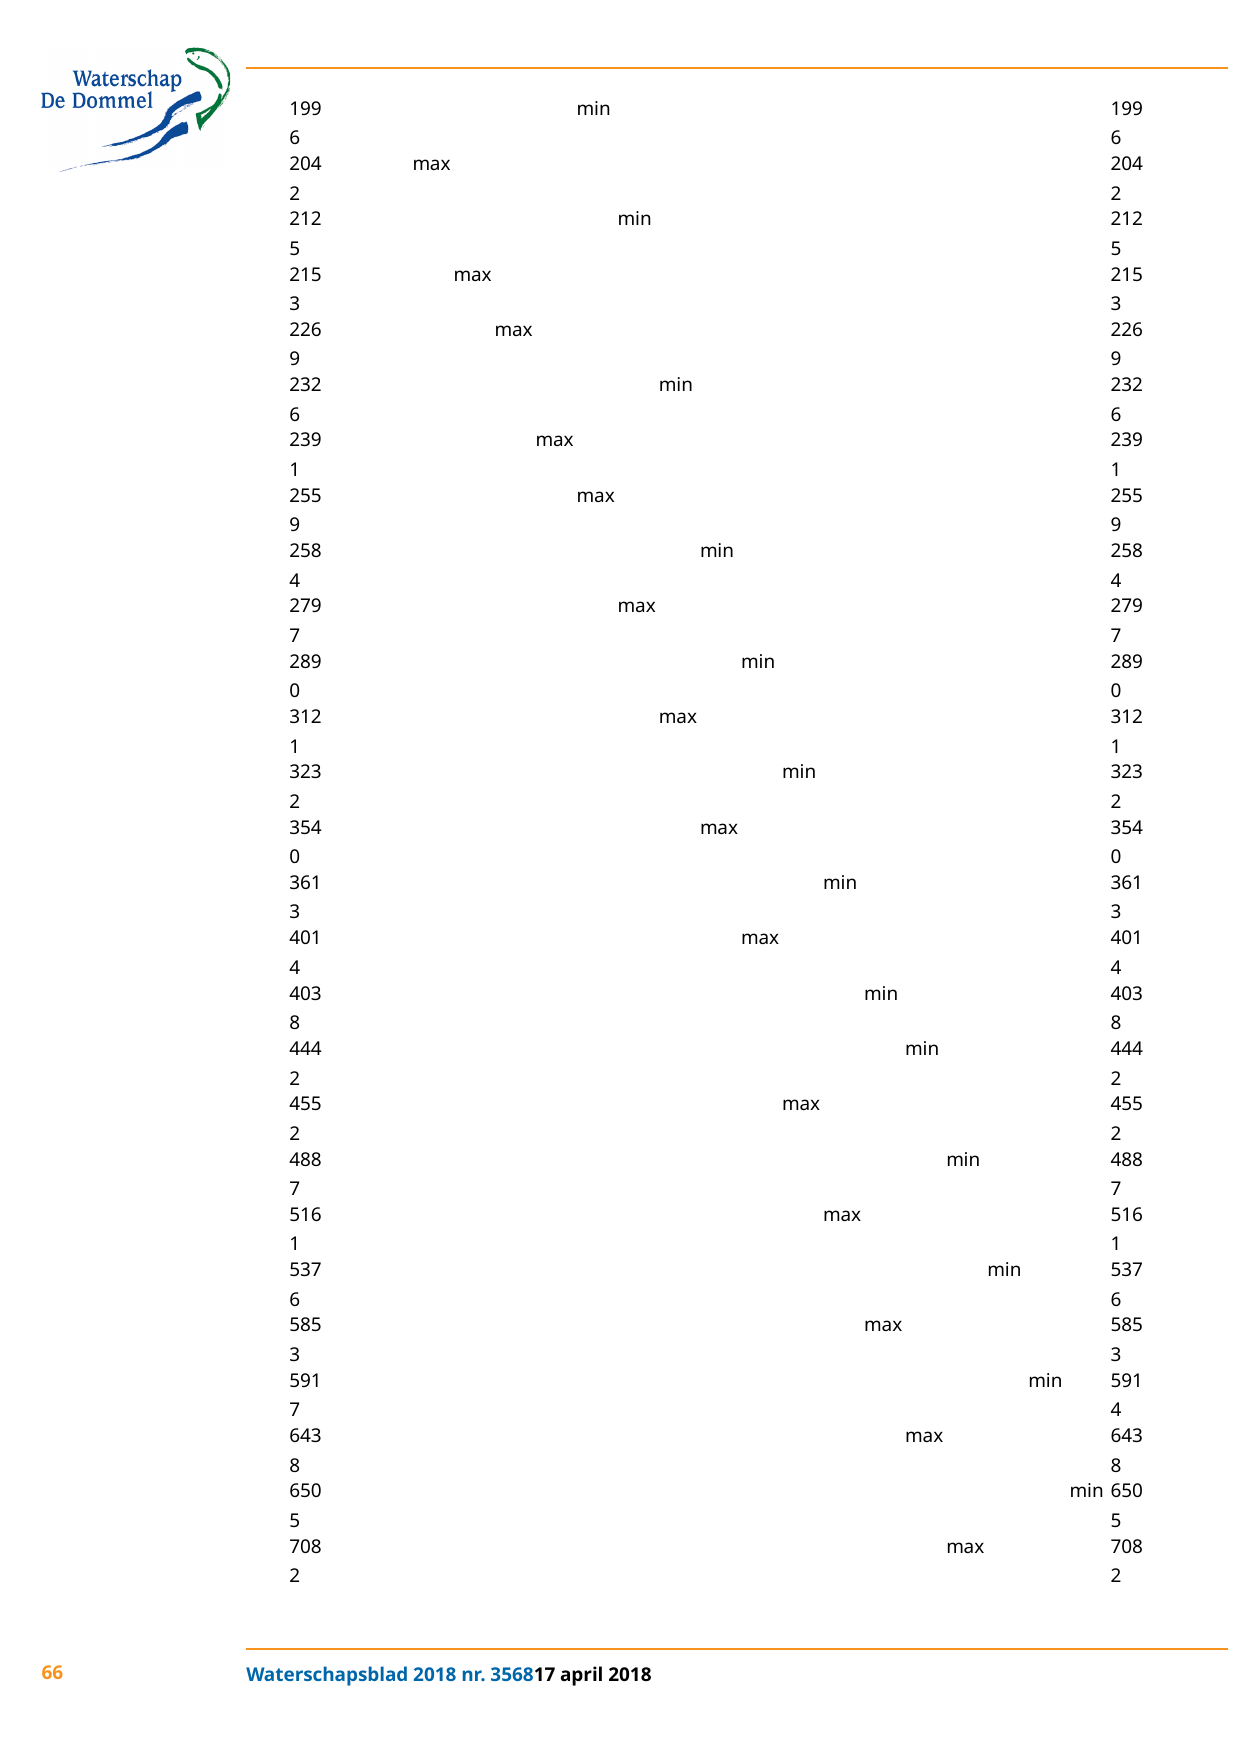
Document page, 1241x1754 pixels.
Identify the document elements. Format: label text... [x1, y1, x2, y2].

table_cell [1028, 1256, 1069, 1312]
table_cell [618, 1422, 659, 1478]
table_cell [659, 1201, 700, 1256]
table_cell [412, 593, 453, 648]
table_cell [864, 95, 905, 150]
table_cell max [946, 1533, 987, 1588]
table_cell [412, 316, 453, 371]
table_cell [576, 316, 617, 371]
table_cell [248, 648, 289, 703]
table_cell [864, 925, 905, 980]
table_cell [535, 869, 576, 924]
table_cell [905, 1367, 946, 1422]
table_cell [659, 1035, 700, 1090]
table_cell [864, 482, 905, 537]
table_cell [535, 537, 576, 593]
table_cell [494, 371, 535, 427]
table_cell 5161 [1110, 1201, 1152, 1256]
table_cell [659, 980, 700, 1035]
table_cell [371, 1146, 412, 1201]
table_cell [1069, 648, 1110, 703]
table_cell 7082 [289, 1533, 330, 1588]
table_cell [946, 648, 987, 703]
table_cell [618, 371, 659, 427]
table_cell [905, 261, 946, 316]
table_cell [618, 759, 659, 814]
table_cell [1069, 1090, 1110, 1146]
table_cell 5914 [1110, 1367, 1152, 1422]
table_cell [1069, 537, 1110, 593]
table_cell [330, 371, 371, 427]
table_cell [1069, 1533, 1110, 1588]
table_cell [453, 1201, 494, 1256]
table_cell [618, 1146, 659, 1201]
table_cell [1028, 925, 1069, 980]
table_cell min [946, 1146, 987, 1201]
table_cell [905, 869, 946, 924]
table_cell 5161 [289, 1201, 330, 1256]
table_cell [1028, 261, 1069, 316]
table_cell [330, 703, 371, 758]
table_cell [618, 261, 659, 316]
table_cell [453, 703, 494, 758]
table_cell [576, 371, 617, 427]
table_cell 2269 [289, 316, 330, 371]
table_cell [371, 150, 412, 205]
table_cell [946, 261, 987, 316]
table_cell [494, 1312, 535, 1367]
table_cell [494, 1256, 535, 1312]
table_cell [987, 150, 1028, 205]
table_cell [1069, 814, 1110, 869]
table_cell 5376 [289, 1256, 330, 1312]
table_cell [618, 980, 659, 1035]
table_cell 1996 [289, 95, 330, 150]
table_cell [412, 95, 453, 150]
table_cell 6505 [1110, 1478, 1152, 1533]
table_cell [330, 1533, 371, 1588]
table_cell [987, 1533, 1028, 1588]
table_cell [864, 1256, 905, 1312]
table_cell [946, 1312, 987, 1367]
table_cell 5853 [289, 1312, 330, 1367]
table_cell [494, 1367, 535, 1422]
table_cell [905, 316, 946, 371]
table_cell [905, 1312, 946, 1367]
table_cell [864, 316, 905, 371]
table_cell [700, 482, 741, 537]
table_cell [905, 1478, 946, 1533]
table_cell [905, 980, 946, 1035]
table_cell [905, 925, 946, 980]
table_cell max [782, 1090, 823, 1146]
table_cell [618, 1533, 659, 1588]
table_cell 2125 [1110, 205, 1152, 261]
table_cell [864, 703, 905, 758]
table_cell [741, 1201, 782, 1256]
table_cell max [659, 703, 700, 758]
table_cell [618, 95, 659, 150]
table_cell 2559 [1110, 482, 1152, 537]
table_cell [864, 1201, 905, 1256]
table_cell [864, 150, 905, 205]
table_cell [248, 261, 289, 316]
table_cell [1028, 316, 1069, 371]
table_cell [453, 1256, 494, 1312]
table_cell [453, 205, 494, 261]
table_cell [330, 205, 371, 261]
table_cell [782, 814, 823, 869]
table_cell [905, 1146, 946, 1201]
table_cell [659, 814, 700, 869]
table_cell [535, 261, 576, 316]
table_cell [453, 1035, 494, 1090]
table_cell [864, 205, 905, 261]
table_cell [535, 1422, 576, 1478]
table_cell [659, 1367, 700, 1422]
table_cell [823, 980, 864, 1035]
table_cell [987, 261, 1028, 316]
table_cell [659, 648, 700, 703]
table_cell [659, 150, 700, 205]
table_cell min [576, 95, 617, 150]
table_cell [700, 1478, 741, 1533]
table_cell [371, 205, 412, 261]
table_cell [371, 482, 412, 537]
table_cell max [453, 261, 494, 316]
table_cell [659, 759, 700, 814]
table_cell [412, 482, 453, 537]
table_cell [576, 1533, 617, 1588]
table_cell [1069, 205, 1110, 261]
table_cell [330, 427, 371, 482]
table_cell 3232 [289, 759, 330, 814]
table_cell [535, 316, 576, 371]
table_cell [535, 593, 576, 648]
table_cell [741, 759, 782, 814]
table_cell [700, 1090, 741, 1146]
table_cell [494, 925, 535, 980]
table_cell [535, 648, 576, 703]
table_cell [330, 316, 371, 371]
table_cell [864, 1090, 905, 1146]
table_cell [494, 1533, 535, 1588]
table_cell [248, 316, 289, 371]
table_cell [535, 925, 576, 980]
table_cell [823, 1312, 864, 1367]
table_cell [946, 703, 987, 758]
table_cell [741, 427, 782, 482]
table_cell [741, 703, 782, 758]
table_cell [782, 1146, 823, 1201]
table_cell [946, 980, 987, 1035]
table_cell [741, 1146, 782, 1201]
table_cell 2391 [1110, 427, 1152, 482]
table_cell [248, 1312, 289, 1367]
table_cell [453, 427, 494, 482]
table_cell [700, 1533, 741, 1588]
table_cell [248, 1533, 289, 1588]
table_cell [946, 482, 987, 537]
table_cell [248, 980, 289, 1035]
table_cell [700, 371, 741, 427]
table_cell [782, 205, 823, 261]
table_cell [946, 1090, 987, 1146]
table_cell [659, 261, 700, 316]
table_cell [371, 925, 412, 980]
table_cell [494, 261, 535, 316]
table_cell 4552 [289, 1090, 330, 1146]
table_cell [1028, 1201, 1069, 1256]
table_cell [782, 1201, 823, 1256]
table_cell [576, 648, 617, 703]
table_cell [905, 1533, 946, 1588]
table_cell [782, 593, 823, 648]
table_cell [248, 205, 289, 261]
table_cell [905, 95, 946, 150]
table_cell [905, 1256, 946, 1312]
table_cell [823, 925, 864, 980]
table_cell 2890 [1110, 648, 1152, 703]
table_cell [946, 95, 987, 150]
table_cell [618, 1478, 659, 1533]
table_cell [1028, 869, 1069, 924]
table_cell [1069, 925, 1110, 980]
table_cell [823, 482, 864, 537]
table_cell [782, 869, 823, 924]
table_cell [535, 1146, 576, 1201]
table_cell min [1028, 1367, 1069, 1422]
table_cell [1028, 814, 1069, 869]
table_cell [700, 980, 741, 1035]
table_cell [659, 95, 700, 150]
table_cell [618, 1090, 659, 1146]
table_cell min [905, 1035, 946, 1090]
table_cell [330, 1201, 371, 1256]
table_cell [946, 759, 987, 814]
table_cell [659, 925, 700, 980]
table_cell [1028, 537, 1069, 593]
table_cell 2391 [289, 427, 330, 482]
table_cell [782, 648, 823, 703]
table_cell [535, 759, 576, 814]
table_cell [494, 648, 535, 703]
table_cell [618, 648, 659, 703]
table_cell [412, 427, 453, 482]
table_cell [782, 1035, 823, 1090]
table_cell [864, 537, 905, 593]
table_cell 4038 [289, 980, 330, 1035]
table_cell [905, 482, 946, 537]
table_cell [576, 1090, 617, 1146]
table_cell [659, 1478, 700, 1533]
table_cell [1069, 703, 1110, 758]
table_cell [659, 316, 700, 371]
table_cell [248, 1422, 289, 1478]
table_cell [1069, 95, 1110, 150]
table_cell [1069, 1422, 1110, 1478]
table_cell [659, 1256, 700, 1312]
table_cell [494, 205, 535, 261]
table_cell [618, 1201, 659, 1256]
table_cell 6505 [289, 1478, 330, 1533]
table_cell [248, 537, 289, 593]
table_cell [1069, 1035, 1110, 1090]
table_cell [330, 537, 371, 593]
table_cell 2326 [1110, 371, 1152, 427]
table_cell 4014 [1110, 925, 1152, 980]
table_cell [905, 150, 946, 205]
table_cell [453, 869, 494, 924]
table_cell [535, 150, 576, 205]
table_cell [535, 1256, 576, 1312]
table_cell [1069, 150, 1110, 205]
table_cell [618, 869, 659, 924]
table_cell [700, 703, 741, 758]
table_cell [659, 482, 700, 537]
table_cell [371, 1201, 412, 1256]
table_cell [248, 593, 289, 648]
table_cell [987, 593, 1028, 648]
table_cell 3121 [1110, 703, 1152, 758]
table_cell [1028, 1422, 1069, 1478]
table_cell [864, 814, 905, 869]
table_cell [823, 150, 864, 205]
table_cell [987, 427, 1028, 482]
table_cell min [823, 869, 864, 924]
table_cell [987, 371, 1028, 427]
table_cell max [618, 593, 659, 648]
table_cell [535, 1367, 576, 1422]
table_cell [330, 1035, 371, 1090]
table_cell [494, 1146, 535, 1201]
table_cell [1028, 427, 1069, 482]
table_cell [576, 814, 617, 869]
table_cell [1069, 427, 1110, 482]
table_cell [1028, 703, 1069, 758]
table_cell [905, 205, 946, 261]
table_cell [371, 980, 412, 1035]
table_cell [823, 1035, 864, 1090]
table_cell [659, 427, 700, 482]
table_cell [330, 1256, 371, 1312]
table_cell [905, 427, 946, 482]
table_cell [823, 261, 864, 316]
table_cell [946, 593, 987, 648]
table_cell [946, 1367, 987, 1422]
table_cell [1028, 1312, 1069, 1367]
table_cell [864, 1146, 905, 1201]
table_cell [987, 1035, 1028, 1090]
table_cell [987, 925, 1028, 980]
table_cell [453, 1533, 494, 1588]
table_cell [412, 371, 453, 427]
table_cell [823, 759, 864, 814]
table_cell [659, 1422, 700, 1478]
table_cell [618, 925, 659, 980]
table_cell 1996 [1110, 95, 1152, 150]
table_cell [535, 205, 576, 261]
table_cell [700, 1256, 741, 1312]
table_cell [864, 1533, 905, 1588]
table_cell [330, 1367, 371, 1422]
table_cell [864, 759, 905, 814]
table_cell 5917 [289, 1367, 330, 1422]
table_cell [535, 814, 576, 869]
table_cell [659, 593, 700, 648]
table_cell [741, 1478, 782, 1533]
table_cell [535, 371, 576, 427]
table_cell [1069, 1256, 1110, 1312]
table_cell [330, 869, 371, 924]
table_cell [782, 703, 823, 758]
table_cell [618, 703, 659, 758]
table_cell [330, 1422, 371, 1478]
table_cell [823, 1533, 864, 1588]
table_cell [741, 1422, 782, 1478]
table_cell [412, 1090, 453, 1146]
table_cell [987, 537, 1028, 593]
table_cell [946, 1422, 987, 1478]
table_cell [412, 1367, 453, 1422]
table_cell [700, 925, 741, 980]
table_cell [330, 980, 371, 1035]
table_cell 2559 [289, 482, 330, 537]
table_cell [618, 1256, 659, 1312]
table_cell [987, 869, 1028, 924]
table_cell [823, 95, 864, 150]
table_cell [782, 1533, 823, 1588]
table_cell [782, 1312, 823, 1367]
table_cell [535, 1312, 576, 1367]
table_cell [248, 925, 289, 980]
table_cell [371, 427, 412, 482]
table_cell [453, 1422, 494, 1478]
table_cell [248, 1146, 289, 1201]
table_cell [741, 1035, 782, 1090]
table_cell [782, 150, 823, 205]
table_cell [905, 703, 946, 758]
table_cell [330, 814, 371, 869]
table_cell [453, 482, 494, 537]
table_cell [494, 703, 535, 758]
table_cell [412, 869, 453, 924]
table_cell [248, 814, 289, 869]
table_cell [700, 150, 741, 205]
table_cell [987, 95, 1028, 150]
table_cell [823, 316, 864, 371]
table_cell [412, 648, 453, 703]
table_cell [248, 95, 289, 150]
table_cell [946, 537, 987, 593]
table_cell [905, 814, 946, 869]
table_cell max [741, 925, 782, 980]
table_cell [782, 980, 823, 1035]
table_cell [741, 482, 782, 537]
table_cell 3232 [1110, 759, 1152, 814]
table_cell [618, 814, 659, 869]
table_cell [494, 150, 535, 205]
table_cell [946, 869, 987, 924]
table_cell [371, 1035, 412, 1090]
table_cell [535, 980, 576, 1035]
table_cell [412, 537, 453, 593]
table_cell [823, 1256, 864, 1312]
table_cell [1069, 593, 1110, 648]
table_cell [535, 482, 576, 537]
table_cell [987, 980, 1028, 1035]
table_cell [248, 371, 289, 427]
table_cell min [741, 648, 782, 703]
table_cell [330, 95, 371, 150]
table_cell [987, 1090, 1028, 1146]
table_cell [371, 593, 412, 648]
table_cell [453, 925, 494, 980]
table_cell [987, 205, 1028, 261]
table_cell [453, 537, 494, 593]
table_cell max [905, 1422, 946, 1478]
table_cell [659, 537, 700, 593]
table_cell 4038 [1110, 980, 1152, 1035]
table_cell [700, 648, 741, 703]
table_cell [371, 1478, 412, 1533]
table_cell 3540 [289, 814, 330, 869]
table_cell [823, 593, 864, 648]
table_cell [576, 1422, 617, 1478]
table_cell [453, 980, 494, 1035]
table_cell 2153 [289, 261, 330, 316]
table_cell [371, 1533, 412, 1588]
table_cell [576, 427, 617, 482]
table_cell [330, 925, 371, 980]
table_cell [1069, 261, 1110, 316]
table_cell [946, 427, 987, 482]
table_cell [1028, 95, 1069, 150]
table_cell [1069, 980, 1110, 1035]
table_cell max [576, 482, 617, 537]
table_cell [905, 1201, 946, 1256]
table_cell [371, 261, 412, 316]
table_cell [1028, 1035, 1069, 1090]
table_cell [1069, 759, 1110, 814]
table_cell [659, 205, 700, 261]
table_cell [823, 1478, 864, 1533]
table_cell [1069, 316, 1110, 371]
table_cell [1028, 1478, 1069, 1533]
table_cell [576, 1312, 617, 1367]
table_cell [576, 703, 617, 758]
table_cell [987, 1367, 1028, 1422]
table_cell [453, 759, 494, 814]
table_cell [1069, 1312, 1110, 1367]
table_cell [823, 537, 864, 593]
table_cell [371, 1312, 412, 1367]
table_cell [946, 371, 987, 427]
table_cell 6438 [289, 1422, 330, 1478]
table_cell [659, 1533, 700, 1588]
table_cell [412, 814, 453, 869]
table_cell [494, 1201, 535, 1256]
table_cell [576, 869, 617, 924]
table_cell [248, 759, 289, 814]
table_cell [412, 980, 453, 1035]
table_cell [1069, 371, 1110, 427]
table_cell 4552 [1110, 1090, 1152, 1146]
table_cell [618, 316, 659, 371]
table_cell [782, 427, 823, 482]
table_cell [1028, 205, 1069, 261]
table_cell [576, 1256, 617, 1312]
table_cell [864, 648, 905, 703]
table_cell [453, 648, 494, 703]
table_cell [371, 371, 412, 427]
table_cell [782, 1256, 823, 1312]
table_cell [576, 759, 617, 814]
table_cell [1028, 371, 1069, 427]
table_cell [823, 1422, 864, 1478]
table_cell [700, 1201, 741, 1256]
table_cell [864, 427, 905, 482]
table_cell [700, 95, 741, 150]
table_cell [494, 482, 535, 537]
table_cell [618, 1367, 659, 1422]
table_cell [1028, 980, 1069, 1035]
table_cell 3613 [1110, 869, 1152, 924]
table_cell [700, 261, 741, 316]
table_cell [987, 648, 1028, 703]
table_cell [905, 537, 946, 593]
table_cell [946, 1256, 987, 1312]
table_cell 4887 [289, 1146, 330, 1201]
table_cell [905, 371, 946, 427]
table_cell [823, 814, 864, 869]
table_cell [412, 925, 453, 980]
table_cell max [700, 814, 741, 869]
table_cell [987, 482, 1028, 537]
table_cell [741, 814, 782, 869]
table_cell 2269 [1110, 316, 1152, 371]
table_cell [741, 1533, 782, 1588]
table_cell [412, 703, 453, 758]
table_cell [248, 703, 289, 758]
table_cell [576, 593, 617, 648]
table_cell [864, 593, 905, 648]
table_cell [535, 1478, 576, 1533]
table_cell [618, 1035, 659, 1090]
table_cell 4887 [1110, 1146, 1152, 1201]
table_cell [371, 1090, 412, 1146]
table_cell [946, 925, 987, 980]
table_cell [412, 1478, 453, 1533]
table_cell [494, 759, 535, 814]
table_cell 3613 [289, 869, 330, 924]
table_cell [248, 1035, 289, 1090]
table_cell [371, 814, 412, 869]
table_cell 4442 [289, 1035, 330, 1090]
table_cell [700, 1422, 741, 1478]
table_cell 2125 [289, 205, 330, 261]
table_cell [371, 1256, 412, 1312]
table_cell [576, 537, 617, 593]
table_cell [494, 537, 535, 593]
table_cell [1028, 1533, 1069, 1588]
table_cell [700, 205, 741, 261]
table_cell [782, 1478, 823, 1533]
table_cell [905, 1090, 946, 1146]
table_cell [453, 150, 494, 205]
table_cell [782, 1422, 823, 1478]
table_cell [782, 95, 823, 150]
table_cell [248, 482, 289, 537]
table_cell [412, 1201, 453, 1256]
table_cell [782, 537, 823, 593]
table_cell [741, 371, 782, 427]
table_cell [741, 205, 782, 261]
table_cell [1028, 150, 1069, 205]
table_cell [782, 925, 823, 980]
table_cell [330, 593, 371, 648]
table_cell [823, 1146, 864, 1201]
table_cell 3540 [1110, 814, 1152, 869]
table_cell [1069, 482, 1110, 537]
table_cell [741, 261, 782, 316]
table_cell [823, 648, 864, 703]
table_cell [987, 1478, 1028, 1533]
table_cell [494, 980, 535, 1035]
table_cell [864, 1478, 905, 1533]
table_cell 2584 [1110, 537, 1152, 593]
table_cell [371, 869, 412, 924]
table_cell [248, 1256, 289, 1312]
table_cell [659, 1312, 700, 1367]
table_cell [576, 261, 617, 316]
table_cell [782, 371, 823, 427]
table_cell [494, 1035, 535, 1090]
table_cell [741, 316, 782, 371]
table_cell [453, 1478, 494, 1533]
table_cell [987, 1422, 1028, 1478]
table_cell [618, 537, 659, 593]
table_cell 2584 [289, 537, 330, 593]
table_cell [659, 869, 700, 924]
table_cell [987, 1201, 1028, 1256]
table_cell [248, 1478, 289, 1533]
table_cell [700, 1146, 741, 1201]
table_cell [535, 1090, 576, 1146]
table_cell [576, 1367, 617, 1422]
table_cell [1028, 593, 1069, 648]
table_cell [823, 427, 864, 482]
table_cell [741, 869, 782, 924]
table_cell [371, 759, 412, 814]
table_cell [494, 814, 535, 869]
table_cell [494, 593, 535, 648]
table_cell [700, 1312, 741, 1367]
table_cell 2326 [289, 371, 330, 427]
table_cell [535, 1533, 576, 1588]
table_cell [823, 1090, 864, 1146]
table_cell max [864, 1312, 905, 1367]
table_cell [453, 95, 494, 150]
table_cell [618, 482, 659, 537]
table_cell min [1069, 1478, 1110, 1533]
table_cell [741, 1312, 782, 1367]
table_cell [453, 1312, 494, 1367]
table_cell [987, 814, 1028, 869]
table_cell [946, 316, 987, 371]
table_cell [618, 1312, 659, 1367]
table_cell [494, 427, 535, 482]
table_cell [1028, 648, 1069, 703]
table_cell [1069, 869, 1110, 924]
table_cell 2042 [1110, 150, 1152, 205]
table_cell [1069, 1146, 1110, 1201]
table_cell [864, 1035, 905, 1090]
table_cell [659, 1090, 700, 1146]
table_cell [412, 1256, 453, 1312]
table_cell min [864, 980, 905, 1035]
table_cell [453, 1090, 494, 1146]
table_cell [412, 205, 453, 261]
table_cell [576, 980, 617, 1035]
table_cell max [412, 150, 453, 205]
table_cell [823, 1367, 864, 1422]
table_cell [782, 316, 823, 371]
table_cell [864, 1367, 905, 1422]
table_cell [782, 261, 823, 316]
table_cell [946, 150, 987, 205]
table_cell [700, 1367, 741, 1422]
table_cell [618, 150, 659, 205]
table_cell [700, 593, 741, 648]
table_cell [453, 1146, 494, 1201]
table_cell [330, 1146, 371, 1201]
table_cell [618, 427, 659, 482]
table_cell [494, 1422, 535, 1478]
table_cell [987, 703, 1028, 758]
table_cell [987, 316, 1028, 371]
table_cell 5853 [1110, 1312, 1152, 1367]
table_cell [576, 150, 617, 205]
table_cell [782, 1367, 823, 1422]
table_cell [412, 1533, 453, 1588]
table_cell [453, 593, 494, 648]
table_cell [741, 593, 782, 648]
table_cell [576, 1035, 617, 1090]
table_cell [330, 1478, 371, 1533]
table_cell max [823, 1201, 864, 1256]
picture [41, 47, 231, 172]
table_cell [823, 205, 864, 261]
table_cell [987, 759, 1028, 814]
table_cell [371, 648, 412, 703]
table_cell [823, 371, 864, 427]
table_cell [371, 316, 412, 371]
table_cell [741, 980, 782, 1035]
table_cell [741, 95, 782, 150]
table_cell [453, 814, 494, 869]
table_cell [371, 703, 412, 758]
table_cell [741, 537, 782, 593]
table_cell [905, 759, 946, 814]
table_cell [330, 1090, 371, 1146]
table_cell [864, 261, 905, 316]
table_cell [453, 316, 494, 371]
table_cell [864, 869, 905, 924]
table_cell [412, 1035, 453, 1090]
table_cell [453, 1367, 494, 1422]
table_cell [371, 1422, 412, 1478]
table_cell [987, 1312, 1028, 1367]
table_cell [1069, 1367, 1110, 1422]
table_cell [576, 1201, 617, 1256]
table_cell [412, 759, 453, 814]
table_cell 2797 [289, 593, 330, 648]
table_cell [248, 150, 289, 205]
table_cell [823, 703, 864, 758]
table_cell [371, 95, 412, 150]
table_cell 2797 [1110, 593, 1152, 648]
table_cell [741, 150, 782, 205]
table_cell [905, 648, 946, 703]
table_cell [494, 1478, 535, 1533]
table_cell [371, 537, 412, 593]
table_cell min [618, 205, 659, 261]
table_cell [330, 759, 371, 814]
table_cell [1028, 1146, 1069, 1201]
table_cell [946, 1201, 987, 1256]
table_cell [412, 261, 453, 316]
table_cell [412, 1312, 453, 1367]
table_cell [700, 869, 741, 924]
table_cell [782, 482, 823, 537]
table_cell [494, 95, 535, 150]
table_cell [330, 648, 371, 703]
table_cell 2890 [289, 648, 330, 703]
table_cell 3121 [289, 703, 330, 758]
table_cell [987, 1146, 1028, 1201]
table_cell [248, 1090, 289, 1146]
table_cell [946, 814, 987, 869]
table_cell [864, 371, 905, 427]
table_cell [700, 316, 741, 371]
table_cell [576, 205, 617, 261]
table_cell [741, 1367, 782, 1422]
table_cell min [782, 759, 823, 814]
table_cell [330, 261, 371, 316]
table_cell [535, 1035, 576, 1090]
table_cell [494, 1090, 535, 1146]
table_cell min [987, 1256, 1028, 1312]
table_cell min [659, 371, 700, 427]
table_cell [412, 1146, 453, 1201]
table_cell 5376 [1110, 1256, 1152, 1312]
table_cell [700, 1035, 741, 1090]
table_cell [905, 593, 946, 648]
table_cell [330, 1312, 371, 1367]
table_cell [946, 205, 987, 261]
table_cell 2153 [1110, 261, 1152, 316]
table_cell min [700, 537, 741, 593]
table_cell [946, 1478, 987, 1533]
table_cell [371, 1367, 412, 1422]
table_cell [1028, 482, 1069, 537]
table_cell max [494, 316, 535, 371]
table_cell [330, 482, 371, 537]
table_cell [576, 1146, 617, 1201]
table_cell [864, 1422, 905, 1478]
table_cell [659, 1146, 700, 1201]
table_cell [412, 1422, 453, 1478]
table_cell [1069, 1201, 1110, 1256]
table_cell [494, 869, 535, 924]
table_cell [535, 1201, 576, 1256]
table_cell [1028, 1090, 1069, 1146]
table_cell 4014 [289, 925, 330, 980]
table_cell [248, 427, 289, 482]
table_cell [700, 759, 741, 814]
table_cell max [535, 427, 576, 482]
table_cell 4442 [1110, 1035, 1152, 1090]
table_cell 7082 [1110, 1533, 1152, 1588]
table_cell [453, 371, 494, 427]
table_cell [576, 925, 617, 980]
table_cell [700, 427, 741, 482]
table_cell [576, 1478, 617, 1533]
table_cell 6438 [1110, 1422, 1152, 1478]
table_cell [741, 1090, 782, 1146]
table_cell [248, 1201, 289, 1256]
table_cell [1028, 759, 1069, 814]
table_cell [946, 1035, 987, 1090]
table_cell [330, 150, 371, 205]
table_cell [741, 1256, 782, 1312]
table_cell [248, 869, 289, 924]
table_cell [248, 1367, 289, 1422]
table_cell [535, 95, 576, 150]
table_cell [535, 703, 576, 758]
table_cell 2042 [289, 150, 330, 205]
